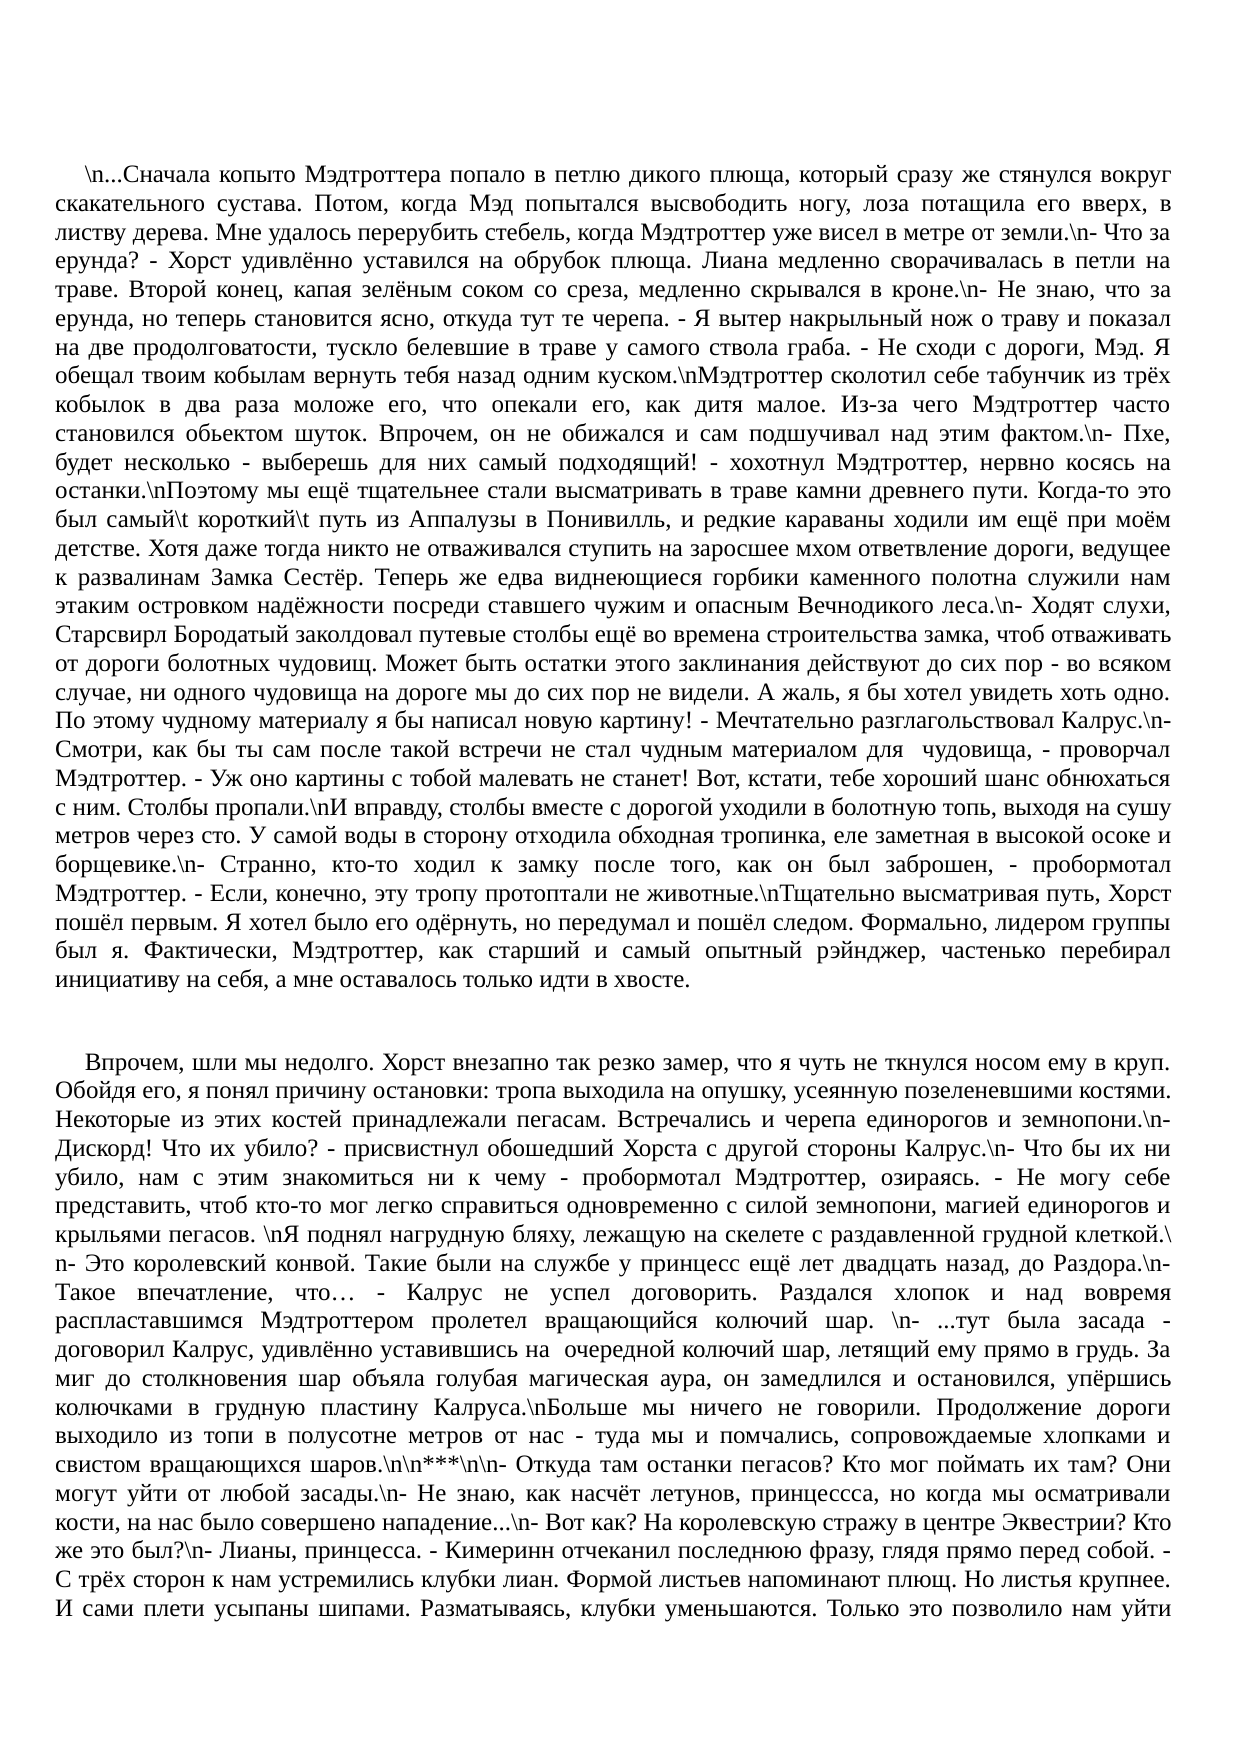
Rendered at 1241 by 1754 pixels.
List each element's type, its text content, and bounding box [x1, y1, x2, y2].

text Впрочем, шли мы недолго. Хорст внезапно так резко замер, что я чуть не ткнулся носом ему в круп. Обойдя его, я понял причину остановки: тропа выходила на опушку, усеянную позеленевшими костями. Некоторые из этих костей принадлежали пегасам. Встречались и черепа единорогов и земнопони.\n- Дискорд! Что их убило? - присвистнул обошедший Хорста с другой стороны Калрус.\n- Что бы их ни убило, нам с этим знакомиться ни к чему - пробормотал Мэдтроттер, озираясь. - Не могу себе представить, чтоб кто-то мог легко справиться одновременно с силой земнопони, магией единорогов и крыльями пегасов. \nЯ поднял нагрудную бляху, лежащую на скелете с раздавленной грудной клеткой.\n- Это королевский конвой. Такие были на службе у принцесс ещё лет двадцать назад, до Раздора.\n- Такое впечатление, что… - Калрус не успел договорить. Раздался хлопок и над вовремя распластавшимся Мэдтроттером пролетел вращающийся колючий шар. \n- ...тут была засада - договорил Калрус, удивлённо уставившись на очередной колючий шар, летящий ему прямо в грудь. За миг до столкновения шар объяла голубая магическая аура, он замедлился и остановился, упёршись колючками в грудную пластину Калруса.\nБольше мы ничего не говорили. Продолжение дороги выходило из топи в полусотне метров от нас - туда мы и помчались, сопровождаемые хлопками и свистом вращающихся шаров.\n\n***\n\n- Откуда там останки пегасов? Кто мог поймать их там? Они могут уйти от любой засады.\n- Не знаю, как насчёт летунов, принцессса, но когда мы осматривали кости, на нас было совершено нападение...\n- Вот как? На королевскую стражу в центре Эквестрии? Кто же это был?\n- Лианы, принцесса. - Кимеринн отчеканил последнюю фразу, глядя прямо перед собой. - С трёх сторон к нам устремились клубки лиан. Формой листьев напоминают плющ. Но листья крупнее. И сами плети усыпаны шипами. Разматываясь, клубки уменьшаются. Только это позволило нам уйти [55, 1047, 1172, 1622]
text \n...Сначала копыто Мэдтроттера попало в петлю дикого плюща, который сразу же стянулся вокруг скакательного сустава. Потом, когда Мэд попытался высвободить ногу, лоза потащила его вверх, в листву дерева. Мне удалось перерубить стебель, когда Мэдтроттер уже висел в метре от земли.\n- Что за ерунда? - Хорст удивлённо уставился на обрубок плюща. Лиана медленно сворачивалась в петли на траве. Второй конец, капая зелёным соком со среза, медленно скрывался в кроне.\n- Не знаю, что за ерунда, но теперь становится ясно, откуда тут те черепа. - Я вытер накрыльный нож о траву и показал на две продолговатости, тускло белевшие в траве у самого ствола граба. - Не сходи с дороги, Мэд. Я обещал твоим кобылам вернуть тебя назад одним куском.\nМэдтроттер сколотил себе табунчик из трёх кобылок в два раза моложе его, что опекали его, как дитя малое. Из-за чего Мэдтроттер часто становился обьектом шуток. Впрочем, он не обижался и сам подшучивал над этим фактом.\n- Пхе, будет несколько - выберешь для них самый подходящий! - хохотнул Мэдтроттер, нервно косясь на останки.\nПоэтому мы ещё тщательнее стали высматривать в траве камни древнего пути. Когда-то это был самый\t короткий\t путь из Аппалузы в Понивилль, и редкие караваны ходили им ещё при моём детстве. Хотя даже тогда никто не отваживался ступить на заросшее мхом ответвление дороги, ведущее к развалинам Замка Сестёр. Теперь же едва виднеющиеся горбики каменного полотна служили нам этаким островком надёжности посреди ставшего чужим и опасным Вечнодикого леса.\n- Ходят слухи, Старсвирл Бородатый заколдовал путевые столбы ещё во времена строительства замка, чтоб отваживать от дороги болотных чудовищ. Может быть остатки этого заклинания действуют до сих пор - во всяком случае, ни одного чудовища на дороге мы до сих пор не видели. А жаль, я бы хотел увидеть хоть одно. По этому чудному материалу я бы написал новую картину! - Мечтательно разглагольствовал Калрус.\n- Смотри, как бы ты сам после такой встречи не стал чудным материалом для чудовища, - проворчал Мэдтроттер. - Уж оно картины с тобой малевать не станет! Вот, кстати, тебе хороший шанс обнюхаться с ним. Столбы пропали.\nИ вправду, столбы вместе с дорогой уходили в болотную топь, выходя на сушу метров через сто. У самой воды в сторону отходила обходная тропинка, еле заметная в высокой осоке и борщевике.\n- Странно, кто-то ходил к замку после того, как он был заброшен, - пробормотал Мэдтроттер. - Если, конечно, эту тропу протоптали не животные.\nТщательно высматривая путь, Хорст пошёл первым. Я хотел было его одёрнуть, но передумал и пошёл следом. Формально, лидером группы был я. Фактически, Мэдтроттер, как старший и самый опытный рэйнджер, частенько перебирал инициативу на себя, а мне оставалось только идти в хвосте. [55, 159, 1172, 993]
